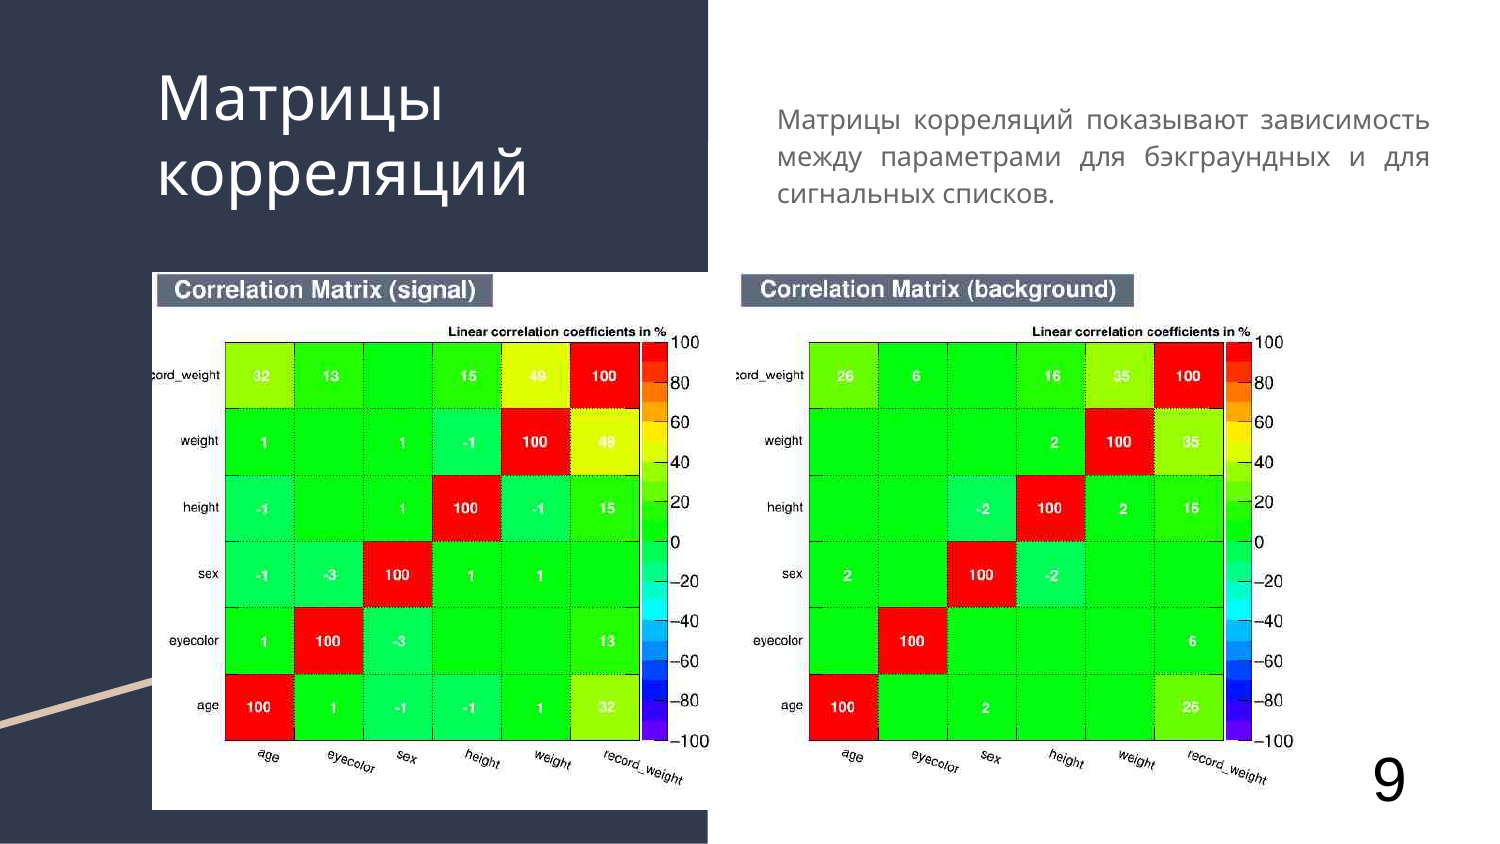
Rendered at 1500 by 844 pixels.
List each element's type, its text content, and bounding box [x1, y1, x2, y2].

picture [736, 272, 1296, 810]
list Матрицы корреляций показывают зависимость между параметрами для бэкграундных и для сигнальных списков. [761, 82, 1446, 755]
title 9 [1357, 723, 1500, 844]
picture [152, 272, 712, 810]
title Матрицы корреляций [141, 43, 750, 455]
